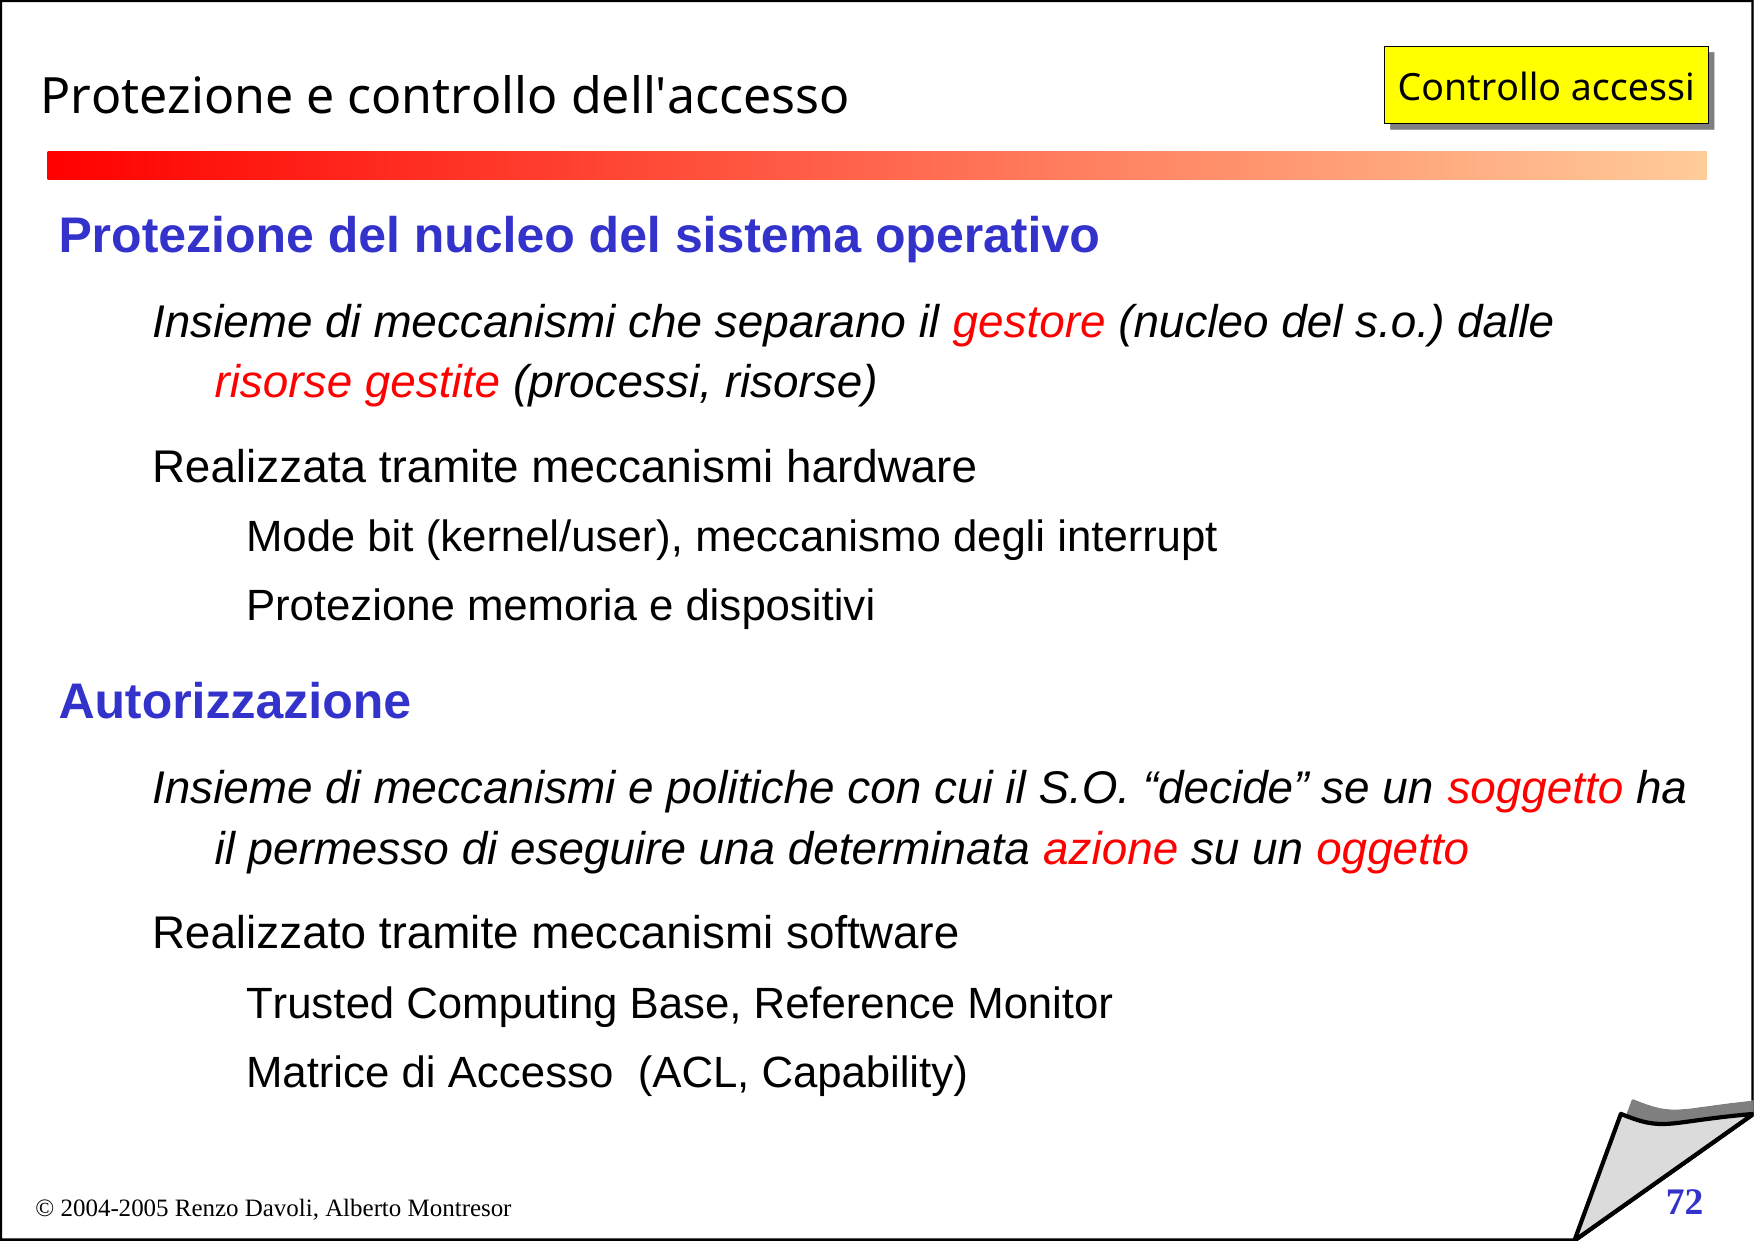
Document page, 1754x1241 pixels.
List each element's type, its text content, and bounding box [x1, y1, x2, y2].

text_box Controllo accessi [1384, 46, 1709, 124]
list Protezione del nucleo del sistema operativo Insieme di meccanismi che separano il gestore (nucleo del s.o.) dalle risorse gestite (processi, risorse) Realizzata tramite meccanismi hardware Mode bit (kernel/user), meccanismo degli interrupt Protezione memoria e dispositivi Autorizzazione Insieme di meccanismi e politiche con cui il S.O. “decide” se un soggetto ha il permesso di eseguire una determinata azione su un oggetto Realizzato tramite meccanismi software Trusted Computing Base, Reference Monitor Matrice di Accesso (ACL, Capability) [58, 206, 1696, 1097]
title Protezione e controllo dell'accesso [40, 49, 1713, 144]
